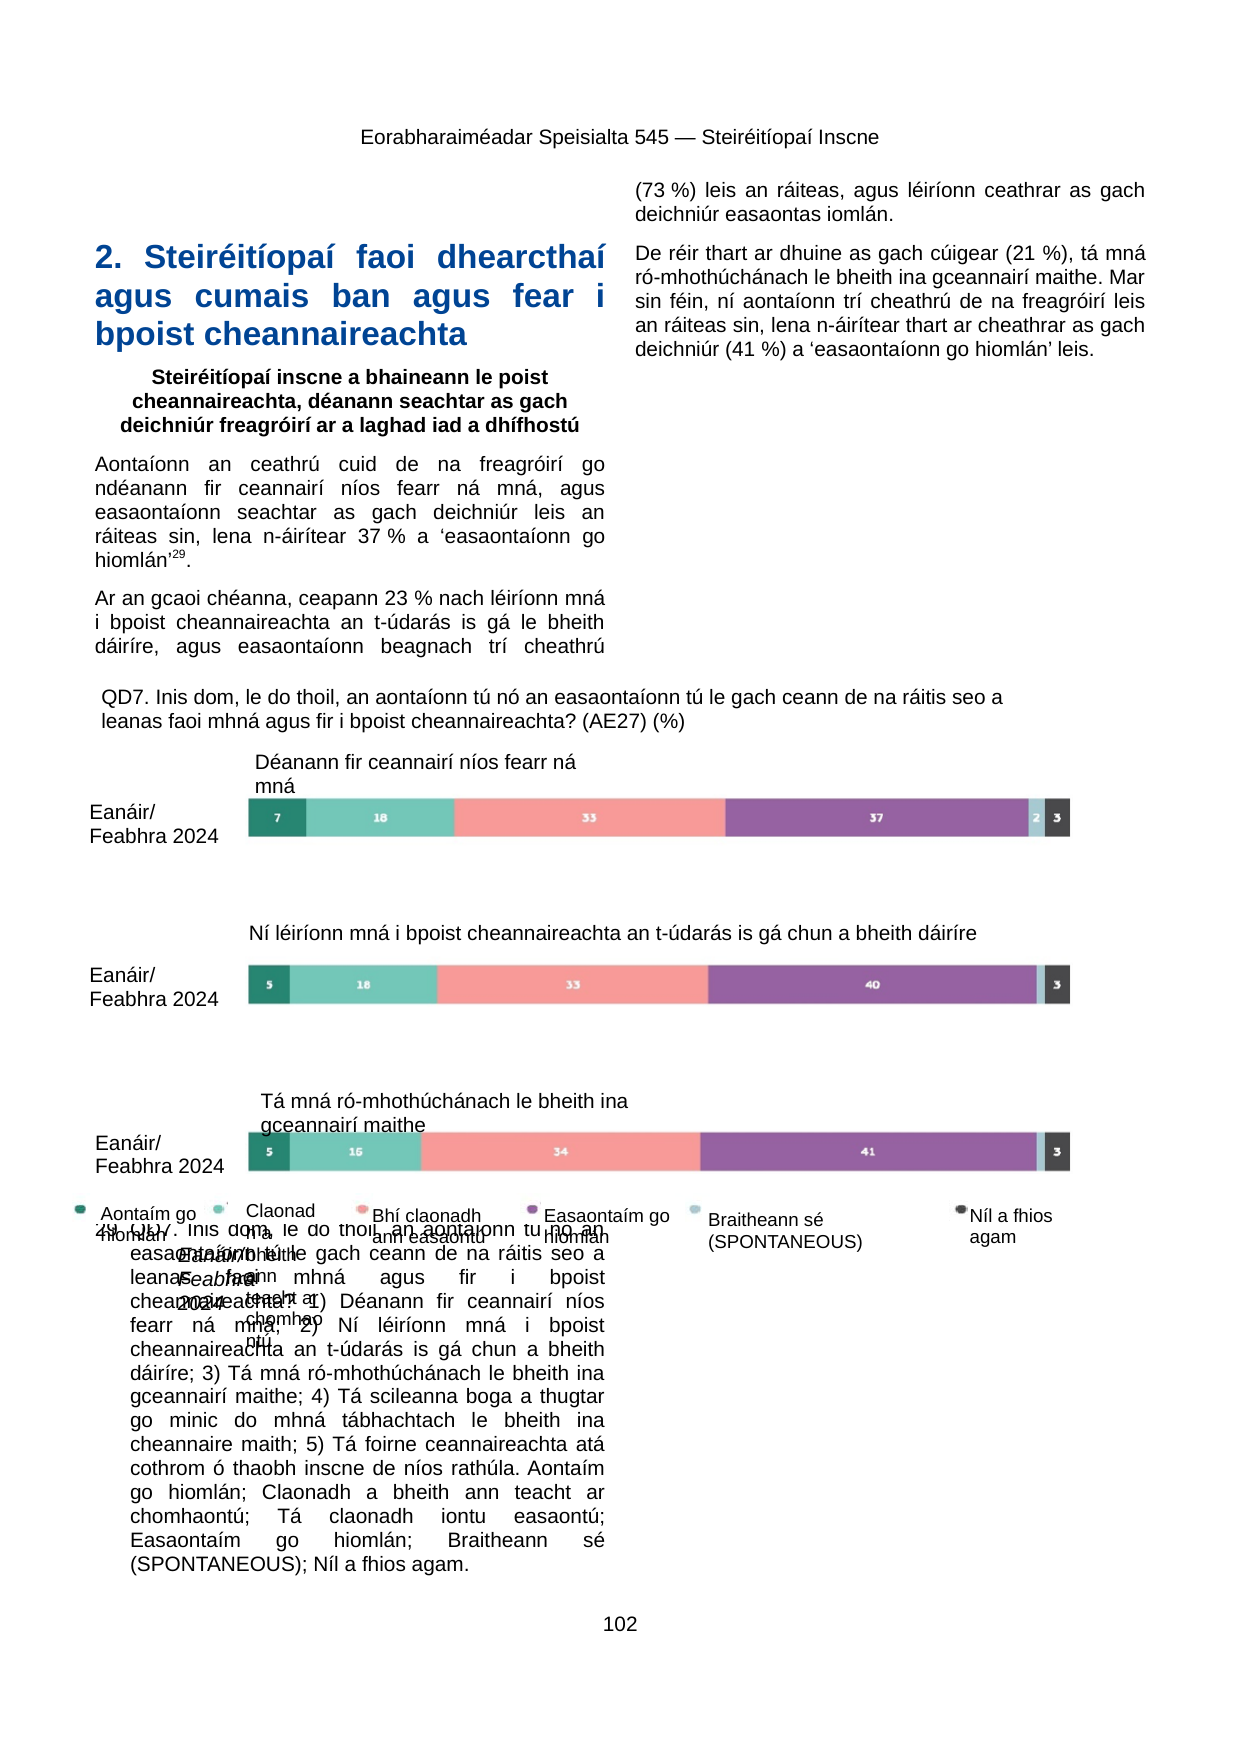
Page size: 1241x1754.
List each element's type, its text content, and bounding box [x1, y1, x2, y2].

text Steiréitíopaí inscne a bhaineann le poist cheannaireachta, déanann seachtar as gach deichniúr freagróirí ar a laghad iad a dhífhostú [94, 365, 605, 437]
text Aontaíonn an ceathrú cuid de na freagróirí go ndéanann fir ceannairí níos fearr ná mná, agus easaontaíonn seachtar as gach deichniúr leis an ráiteas sin, lena n-áirítear 37 % a ‘easaontaíonn go hiomlán’. [94, 452, 605, 571]
picture [68, 1187, 968, 1224]
picture [245, 792, 1073, 1174]
text De réir thart ar dhuine as gach cúigear (21 %), tá mná ró-mhothúchánach le bheith ina gceannairí maithe. Mar sin féin, ní aontaíonn trí cheathrú de na freagróirí leis an ráiteas sin, lena n-áirítear thart ar cheathrar as gach deichniúr (41 %) a ‘easaontaíonn go hiomlán’ leis. [635, 241, 1146, 360]
subtitle 2. Steiréitíopaí faoi dhearcthaí agus cumais ban agus fear i bpoist cheannaireachta [94, 237, 605, 353]
text Ar an gcaoi chéanna, ceapann 23 % nach léiríonn mná i bpoist cheannaireachta an t-údarás is gá le bheith dáiríre, agus easaontaíonn beagnach trí cheathrú [94, 586, 605, 658]
text (73 %) leis an ráiteas, agus léiríonn ceathrar as gach deichniúr easaontas iomlán. [635, 178, 1146, 226]
text QD7. Inis dom, le do thoil, an aontaíonn tú nó an easaontaíonn tú le gach ceann de na ráitis seo a leanas faoi mhná agus fir i bpoist cheannaireachta? 1) Déanann fir ceannairí níos fearr ná mná; 2) Ní léiríonn mná i bpoist cheannaireachta an t-údarás is gá chun a bheith dáiríre; 3) Tá mná ró-mhothúchánach le bheith ina gceannairí maithe; 4) Tá scileanna boga a thugtar go minic do mhná tábhachtach le bheith ina cheannaire maith; 5) Tá foirne ceannaireachta atá cothrom ó thaobh inscne de níos rathúla. Aontaím go hiomlán; Claonadh a bheith ann teacht ar chomhaontú; Tá claonadh iontu easaontú; Easaontaím go hiomlán; Braitheann sé (SPONTANEOUS); Níl a fhios agam. [94, 1224, 605, 1576]
